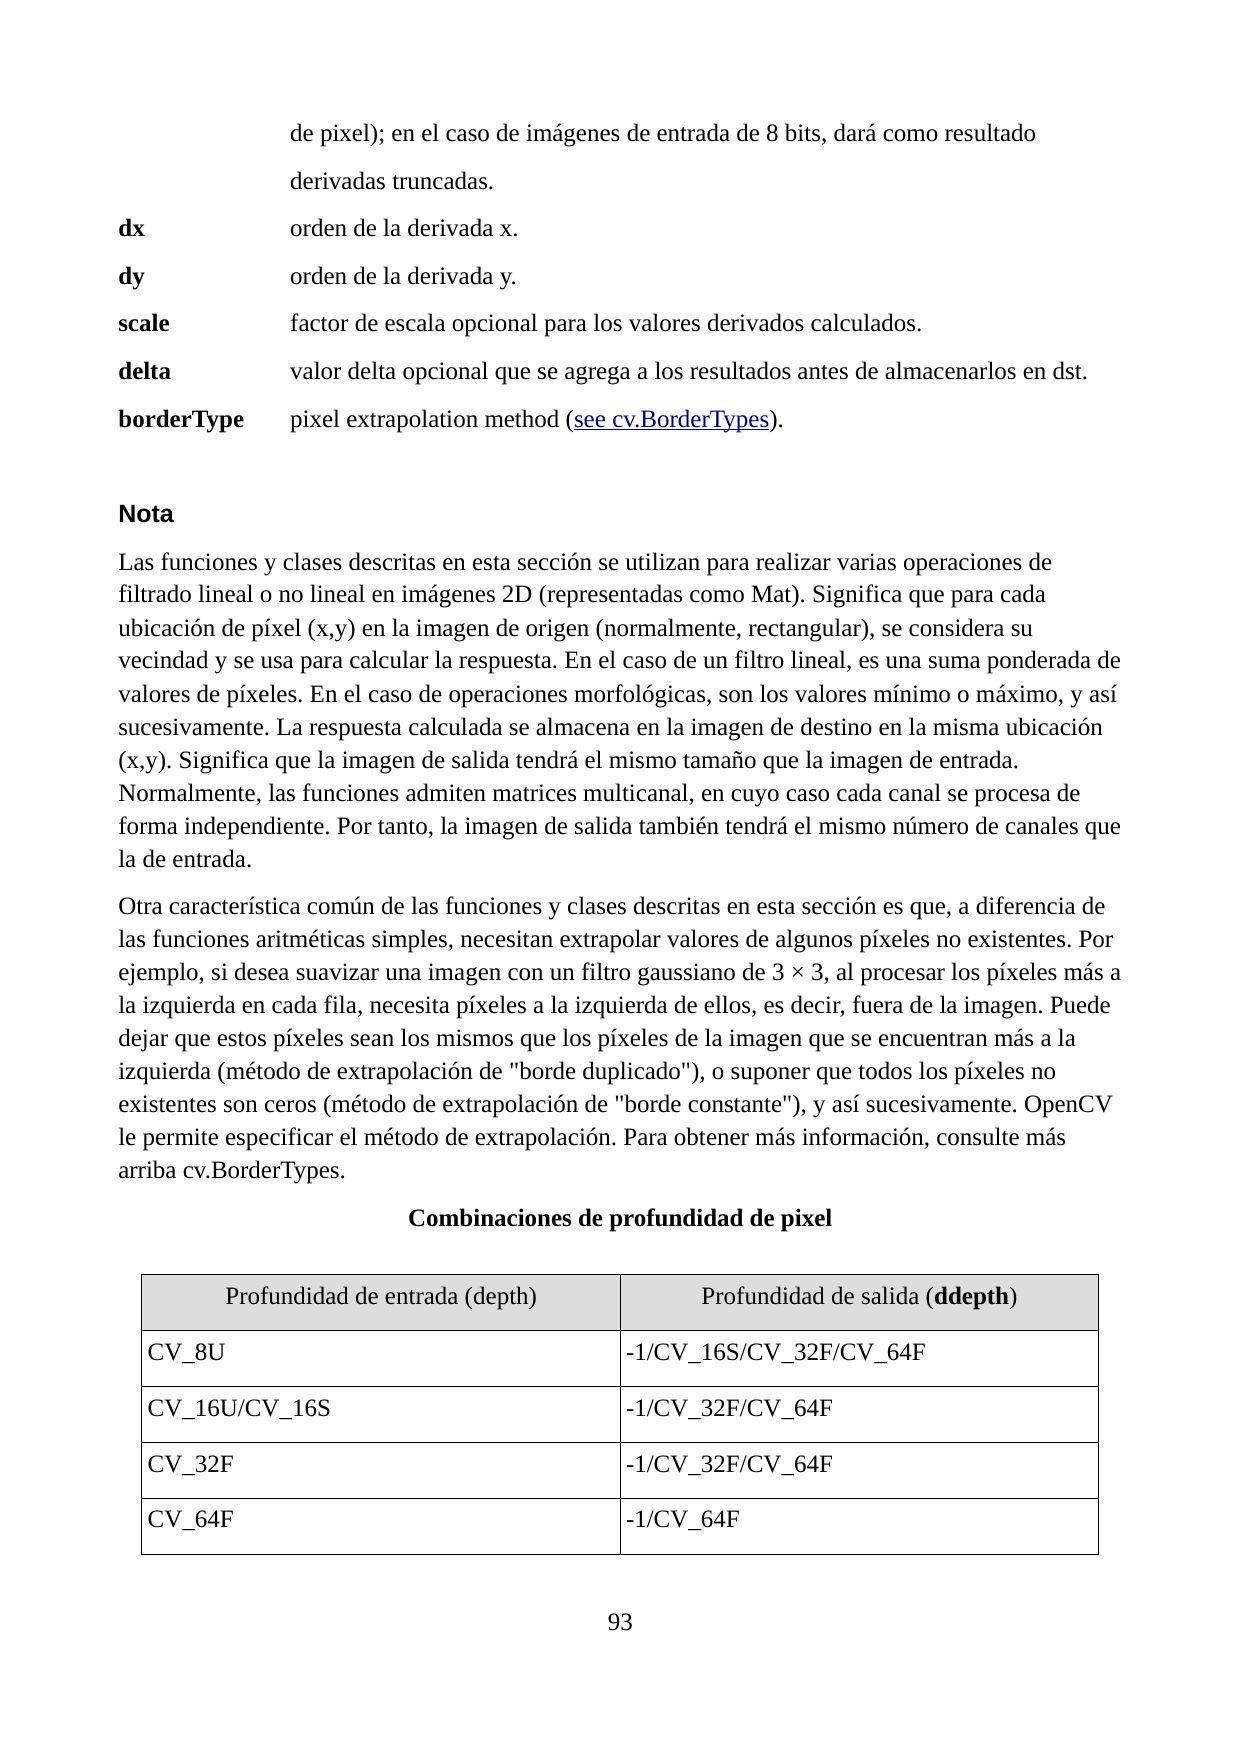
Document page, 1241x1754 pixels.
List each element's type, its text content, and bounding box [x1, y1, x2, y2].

text Nota [118, 499, 1122, 528]
table_cell -1/CV_32F/CV_64F [621, 1443, 1098, 1498]
table_cell -1/CV_64F [621, 1499, 1098, 1553]
table_cell -1/CV_16S/CV_32F/CV_64F [621, 1331, 1098, 1386]
table_cell -1/CV_32F/CV_64F [621, 1387, 1098, 1442]
text dy orden de la derivada y. [118, 261, 1122, 290]
table_header Profundidad de salida (ddepth) [621, 1275, 1098, 1330]
text de pixel); en el caso de imágenes de entrada de 8 bits, dará como resultado [118, 118, 1122, 147]
table_cell CV_32F [142, 1443, 620, 1498]
text scale factor de escala opcional para los valores derivados calculados. [118, 308, 1122, 337]
table_header Profundidad de entrada (depth) [142, 1275, 620, 1330]
text delta valor delta opcional que se agrega a los resultados antes de almacenarlos en dst. [118, 356, 1122, 385]
table_cell CV_64F [142, 1499, 620, 1553]
text derivadas truncadas. [118, 166, 1122, 194]
table_cell CV_8U [142, 1331, 620, 1386]
text Otra característica común de las funciones y clases descritas en esta sección es que, a diferencia de las funciones aritméticas simples, necesitan extrapolar valores de algunos píxeles no existentes. Por ejemplo, si desea suavizar una imagen con un filtro gaussiano de 3 × 3, al procesar los píxeles más a la izquierda en cada fila, necesita píxeles a la izquierda de ellos, es decir, fuera de la imagen. Puede dejar que estos píxeles sean los mismos que los píxeles de la imagen que se encuentran más a la izquierda (método de extrapolación de "borde duplicado"), o suponer que todos los píxeles no existentes son ceros (método de extrapolación de "borde constante"), y así sucesivamente. OpenCV le permite especificar el método de extrapolación. Para obtener más información, consulte más arriba cv.BorderTypes. [118, 891, 1122, 1184]
text dx orden de la derivada x. [118, 213, 1122, 242]
text borderType pixel extrapolation method (see cv.BorderTypes). [118, 404, 1122, 432]
table_cell CV_16U/CV_16S [142, 1387, 620, 1442]
text Combinaciones de profundidad de pixel [118, 1203, 1122, 1232]
text Las funciones y clases descritas en esta sección se utilizan para realizar varias operaciones de filtrado lineal o no lineal en imágenes 2D (representadas como Mat). Significa que para cada ubicación de píxel (x,y) en la imagen de origen (normalmente, rectangular), se considera su vecindad y se usa para calcular la respuesta. En el caso de un filtro lineal, es una suma ponderada de valores de píxeles. En el caso de operaciones morfológicas, son los valores mínimo o máximo, y así sucesivamente. La respuesta calculada se almacena en la imagen de destino en la misma ubicación (x,y). Significa que la imagen de salida tendrá el mismo tamaño que la imagen de entrada. Normalmente, las funciones admiten matrices multicanal, en cuyo caso cada canal se procesa de forma independiente. Por tanto, la imagen de salida también tendrá el mismo número de canales que la de entrada. [118, 547, 1122, 872]
